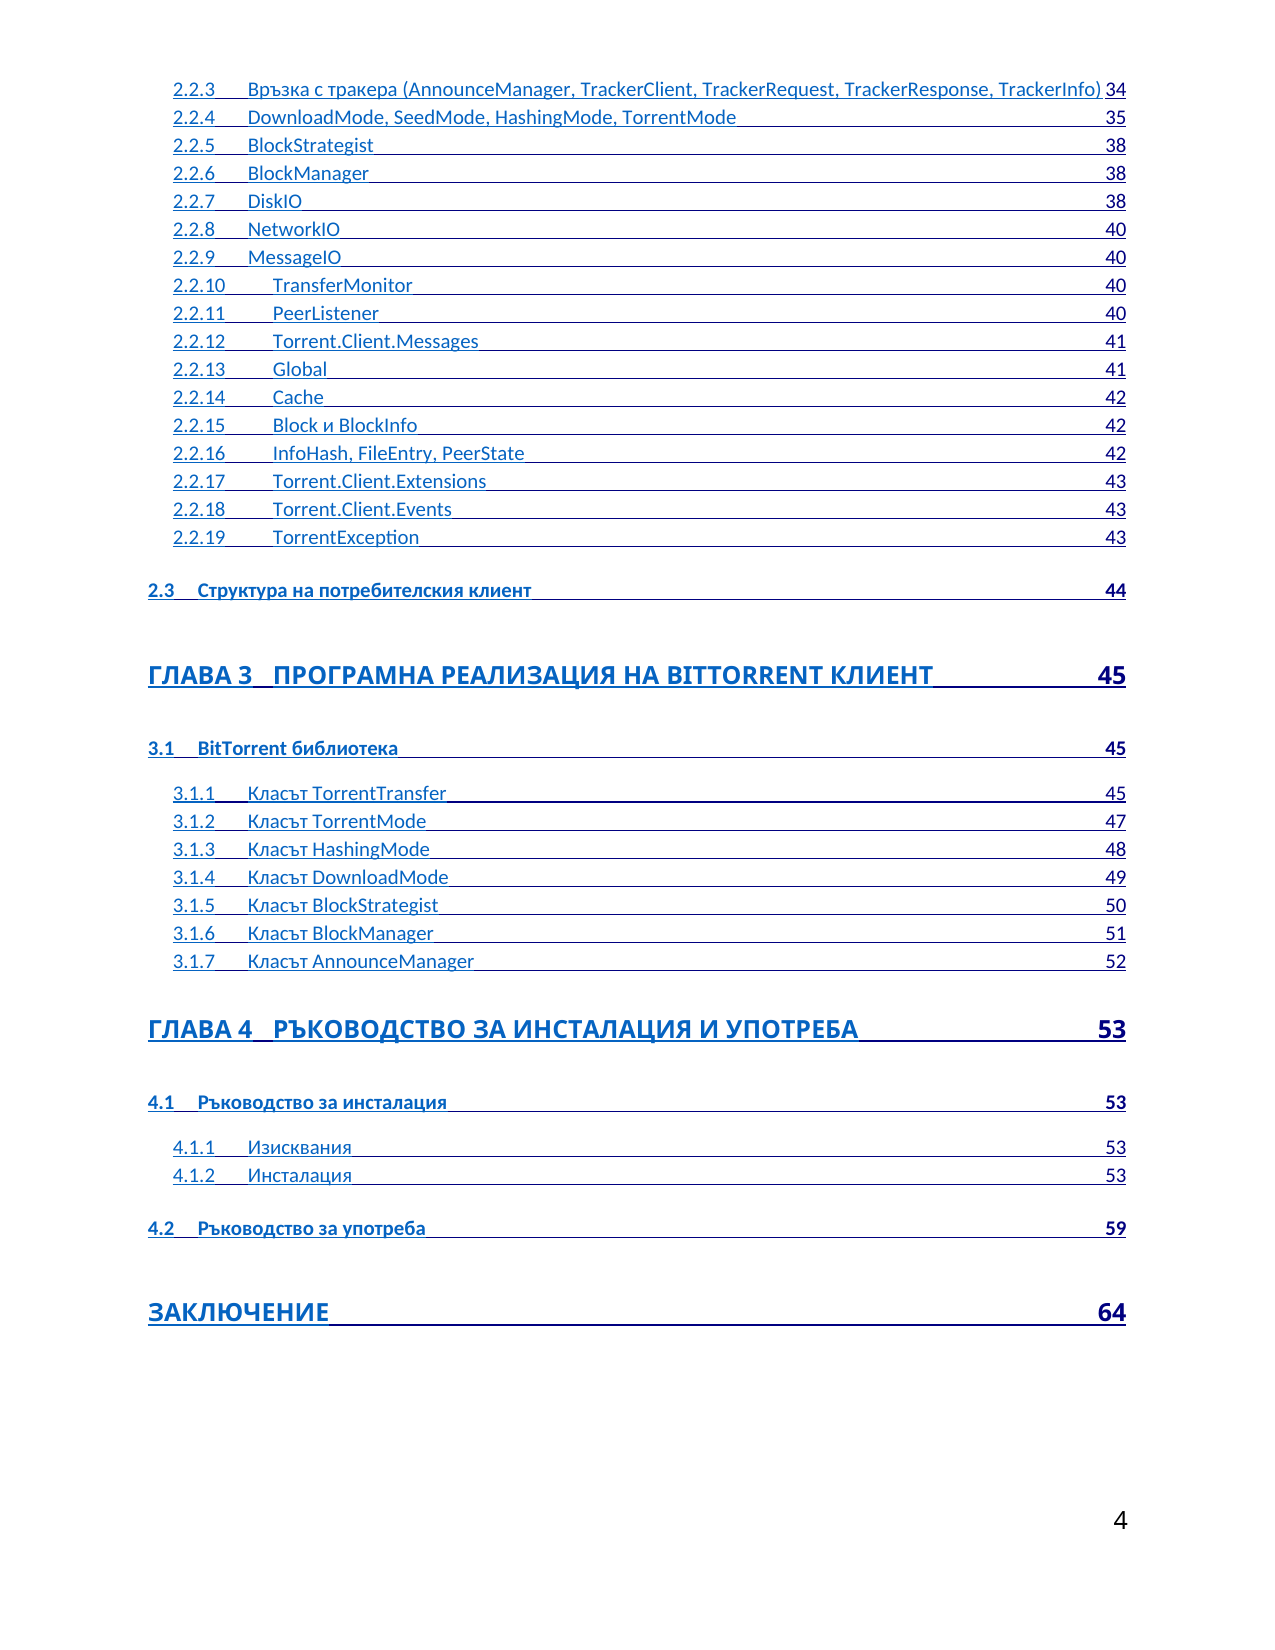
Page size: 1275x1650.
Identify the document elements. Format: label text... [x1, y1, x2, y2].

text 2.2.3 Връзка с тракера (AnnounceManager, TrackerClient, TrackerRequest, TrackerResponse, TrackerInfo) 34 [173, 74, 1127, 102]
text 2.3 Структура на потребителския клиент 44 [148, 575, 1127, 603]
text 2.2.15 Block и BlockInfo 42 [173, 410, 1127, 438]
text 2.2.18 Torrent.Client.Events 43 [173, 494, 1127, 522]
text 2.2.9 MessageIO 40 [173, 242, 1127, 270]
text 3.1.1 Класът TorrentTransfer 45 [173, 778, 1127, 806]
text Глава 3 Програмна реализация на BitTorrent клиент 45 [148, 657, 1127, 691]
text 2.2.11 PeerListener 40 [173, 298, 1127, 326]
text 2.2.12 Torrent.Client.Messages 41 [173, 326, 1127, 354]
text 2.2.6 BlockManager 38 [173, 158, 1127, 186]
text 2.2.13 Global 41 [173, 354, 1127, 382]
text 2.2.19 TorrentException 43 [173, 522, 1127, 550]
text 2.2.14 Cache 42 [173, 382, 1127, 410]
text 3.1.3 Класът HashingMode 48 [173, 834, 1127, 862]
text 2.2.10 TransferMonitor 40 [173, 270, 1127, 298]
text 2.2.8 NetworkIO 40 [173, 214, 1127, 242]
text 3.1 BitTorrent библиотека 45 [148, 733, 1127, 761]
text 2.2.4 DownloadMode, SeedMode, HashingMode, TorrentMode 35 [173, 102, 1127, 130]
text 2.2.5 BlockStrategist 38 [173, 130, 1127, 158]
text 2.2.7 DiskIO 38 [173, 186, 1127, 214]
text 4.2 Ръководство за употреба 59 [148, 1213, 1127, 1241]
text 4.1.2 Инсталация 53 [173, 1160, 1127, 1188]
text 3.1.5 Класът BlockStrategist 50 [173, 890, 1127, 918]
text 4.1 Ръководство за инсталация 53 [148, 1087, 1127, 1115]
text 3.1.2 Класът TorrentMode 47 [173, 806, 1127, 834]
text 2.2.17 Torrent.Client.Extensions 43 [173, 466, 1127, 494]
text 3.1.7 Класът AnnounceManager 52 [173, 946, 1127, 974]
text 4.1.1 Изисквания 53 [173, 1132, 1127, 1160]
text 2.2.16 InfoHash, FileEntry, PeerState 42 [173, 438, 1127, 466]
text Глава 4 Ръководство за инсталация и употреба 53 [148, 1011, 1127, 1045]
text 3.1.4 Класът DownloadMode 49 [173, 862, 1127, 890]
text Заключение 64 [148, 1295, 1127, 1329]
text 3.1.6 Класът BlockManager 51 [173, 918, 1127, 946]
